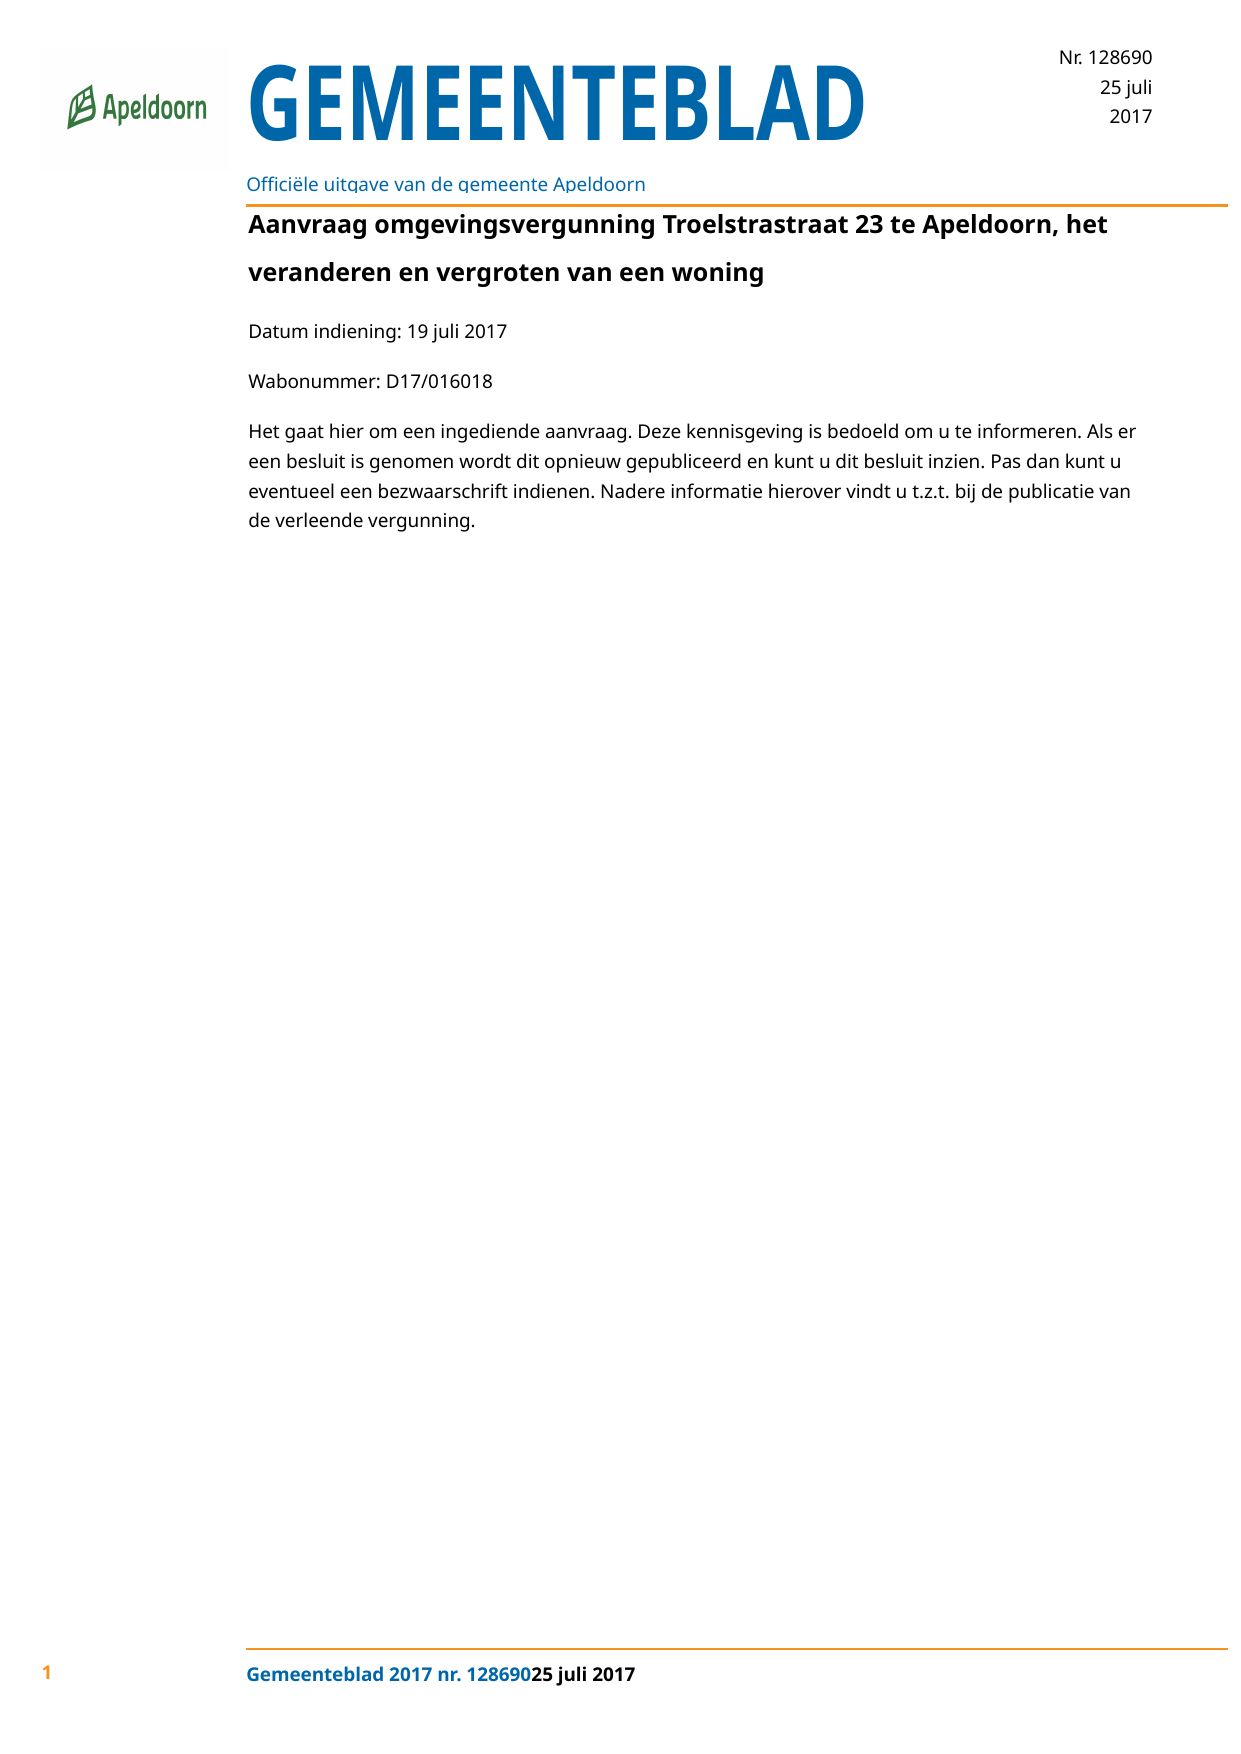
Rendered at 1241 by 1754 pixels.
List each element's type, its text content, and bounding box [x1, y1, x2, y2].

picture [41, 47, 231, 172]
text Wabonummer: D17/016018 [248, 368, 1152, 394]
text Het gaat hier om een ingediende aanvraag. Deze kennisgeving is bedoeld om u te informeren. Als er een besluit is genomen wordt dit opnieuw gepubliceerd en kunt u dit besluit inzien. Pas dan kunt u eventueel een bezwaarschrift indienen. Nadere informatie hierover vindt u t.z.t. bij de publicatie van de verleende vergunning. [248, 419, 1152, 533]
text Datum indiening: 19 juli 2017 [248, 318, 1152, 344]
text Aanvraag omgevingsvergunning Troelstrastraat 23 te Apeldoorn, het veranderen en vergroten van een woning [248, 207, 1152, 288]
